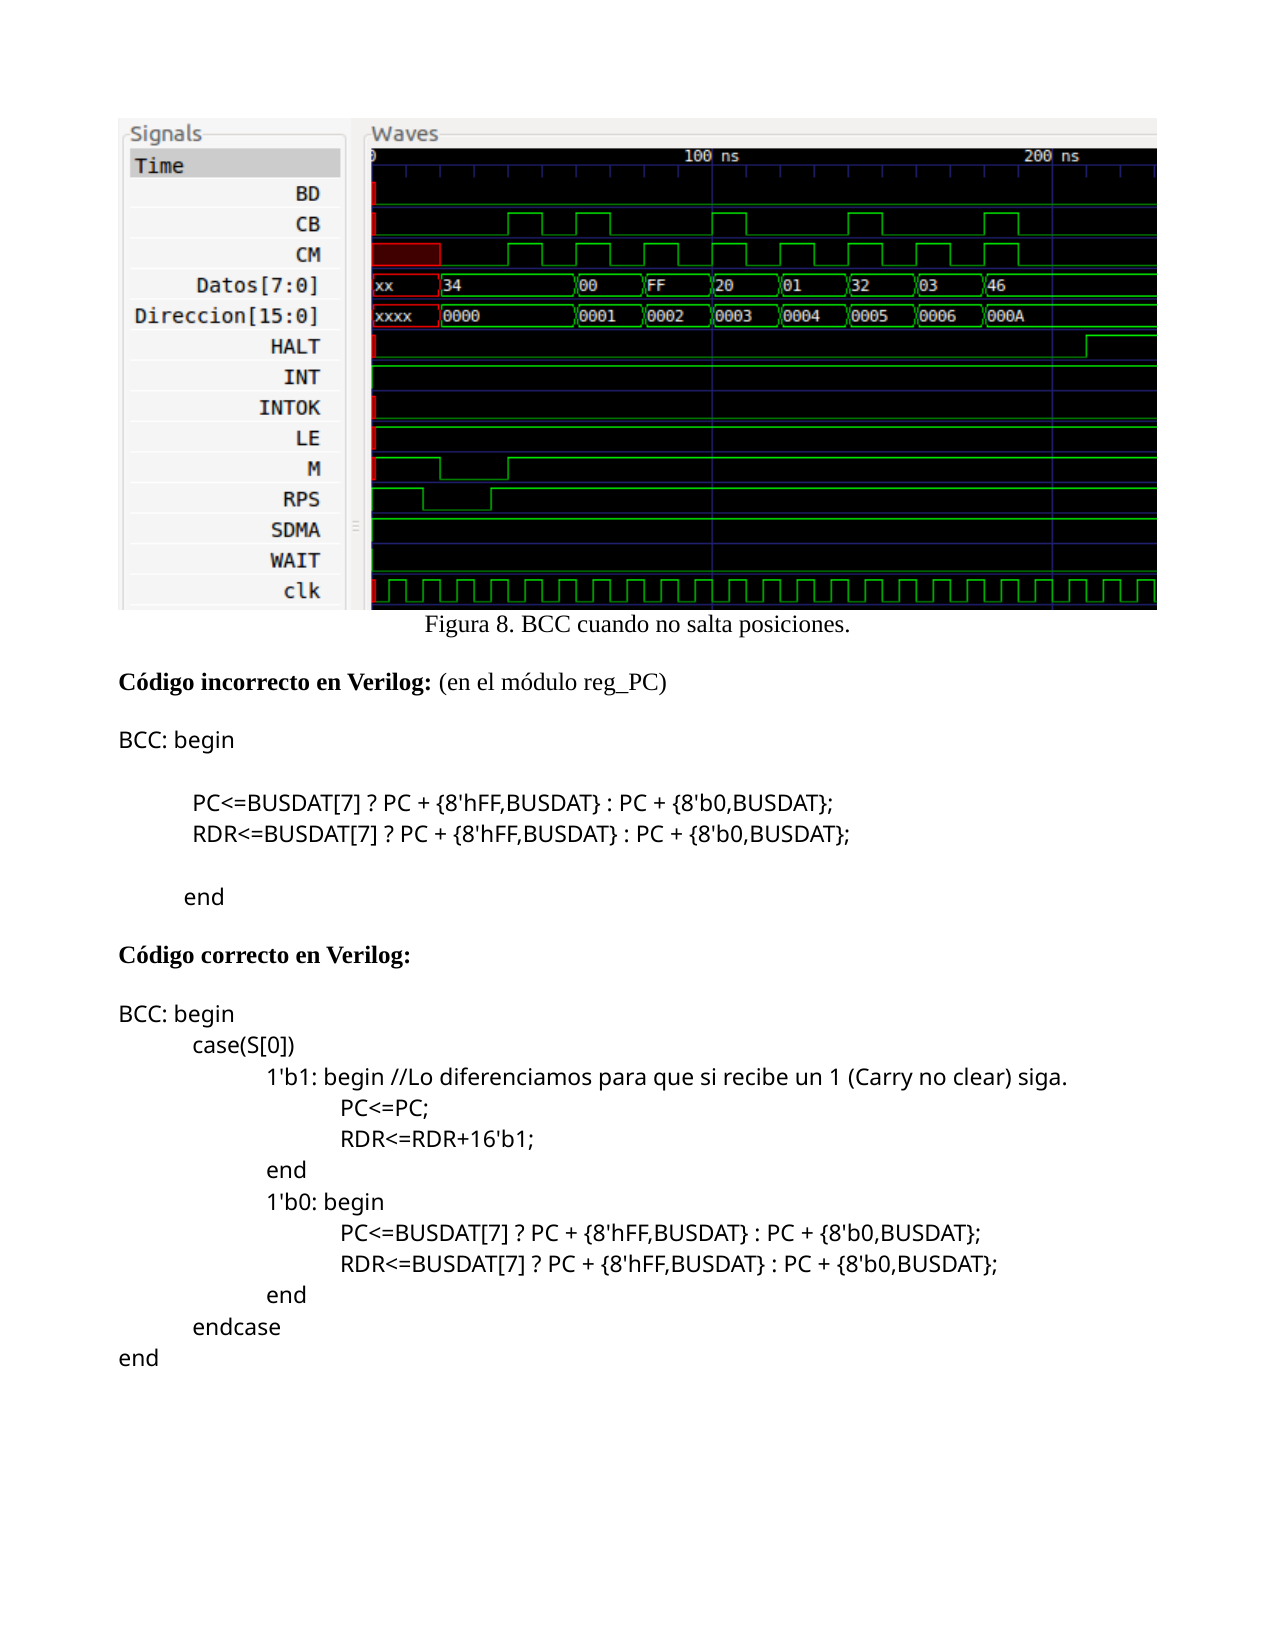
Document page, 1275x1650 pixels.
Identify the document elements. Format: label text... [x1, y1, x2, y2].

text end [118, 1342, 1157, 1373]
text Código correcto en Verilog: [118, 940, 1157, 969]
text end [118, 880, 1157, 912]
text 1'b0: begin [118, 1185, 1157, 1217]
text 1'b1: begin //Lo diferenciamos para que si recibe un 1 (Carry no clear) siga. [118, 1060, 1157, 1092]
text RDR<=BUSDAT[7] ? PC + {8'hFF,BUSDAT} : PC + {8'b0,BUSDAT}; [118, 818, 1157, 849]
text Código incorrecto en Verilog: (en el módulo reg_PC) [118, 667, 1157, 695]
picture [118, 118, 1157, 610]
text endcase [118, 1310, 1157, 1342]
text end [118, 1279, 1157, 1310]
text end [118, 1154, 1157, 1185]
text PC<=BUSDAT[7] ? PC + {8'hFF,BUSDAT} : PC + {8'b0,BUSDAT}; [118, 787, 1157, 818]
text BCC: begin [118, 724, 1157, 755]
text RDR<=BUSDAT[7] ? PC + {8'hFF,BUSDAT} : PC + {8'b0,BUSDAT}; [118, 1248, 1157, 1279]
text BCC: begin [118, 998, 1157, 1029]
text case(S[0]) [118, 1029, 1157, 1060]
text PC<=BUSDAT[7] ? PC + {8'hFF,BUSDAT} : PC + {8'b0,BUSDAT}; [118, 1217, 1157, 1248]
text Figura 8. BCC cuando no salta posiciones. [118, 610, 1157, 638]
text PC<=PC; [118, 1092, 1157, 1123]
text RDR<=RDR+16'b1; [118, 1123, 1157, 1154]
